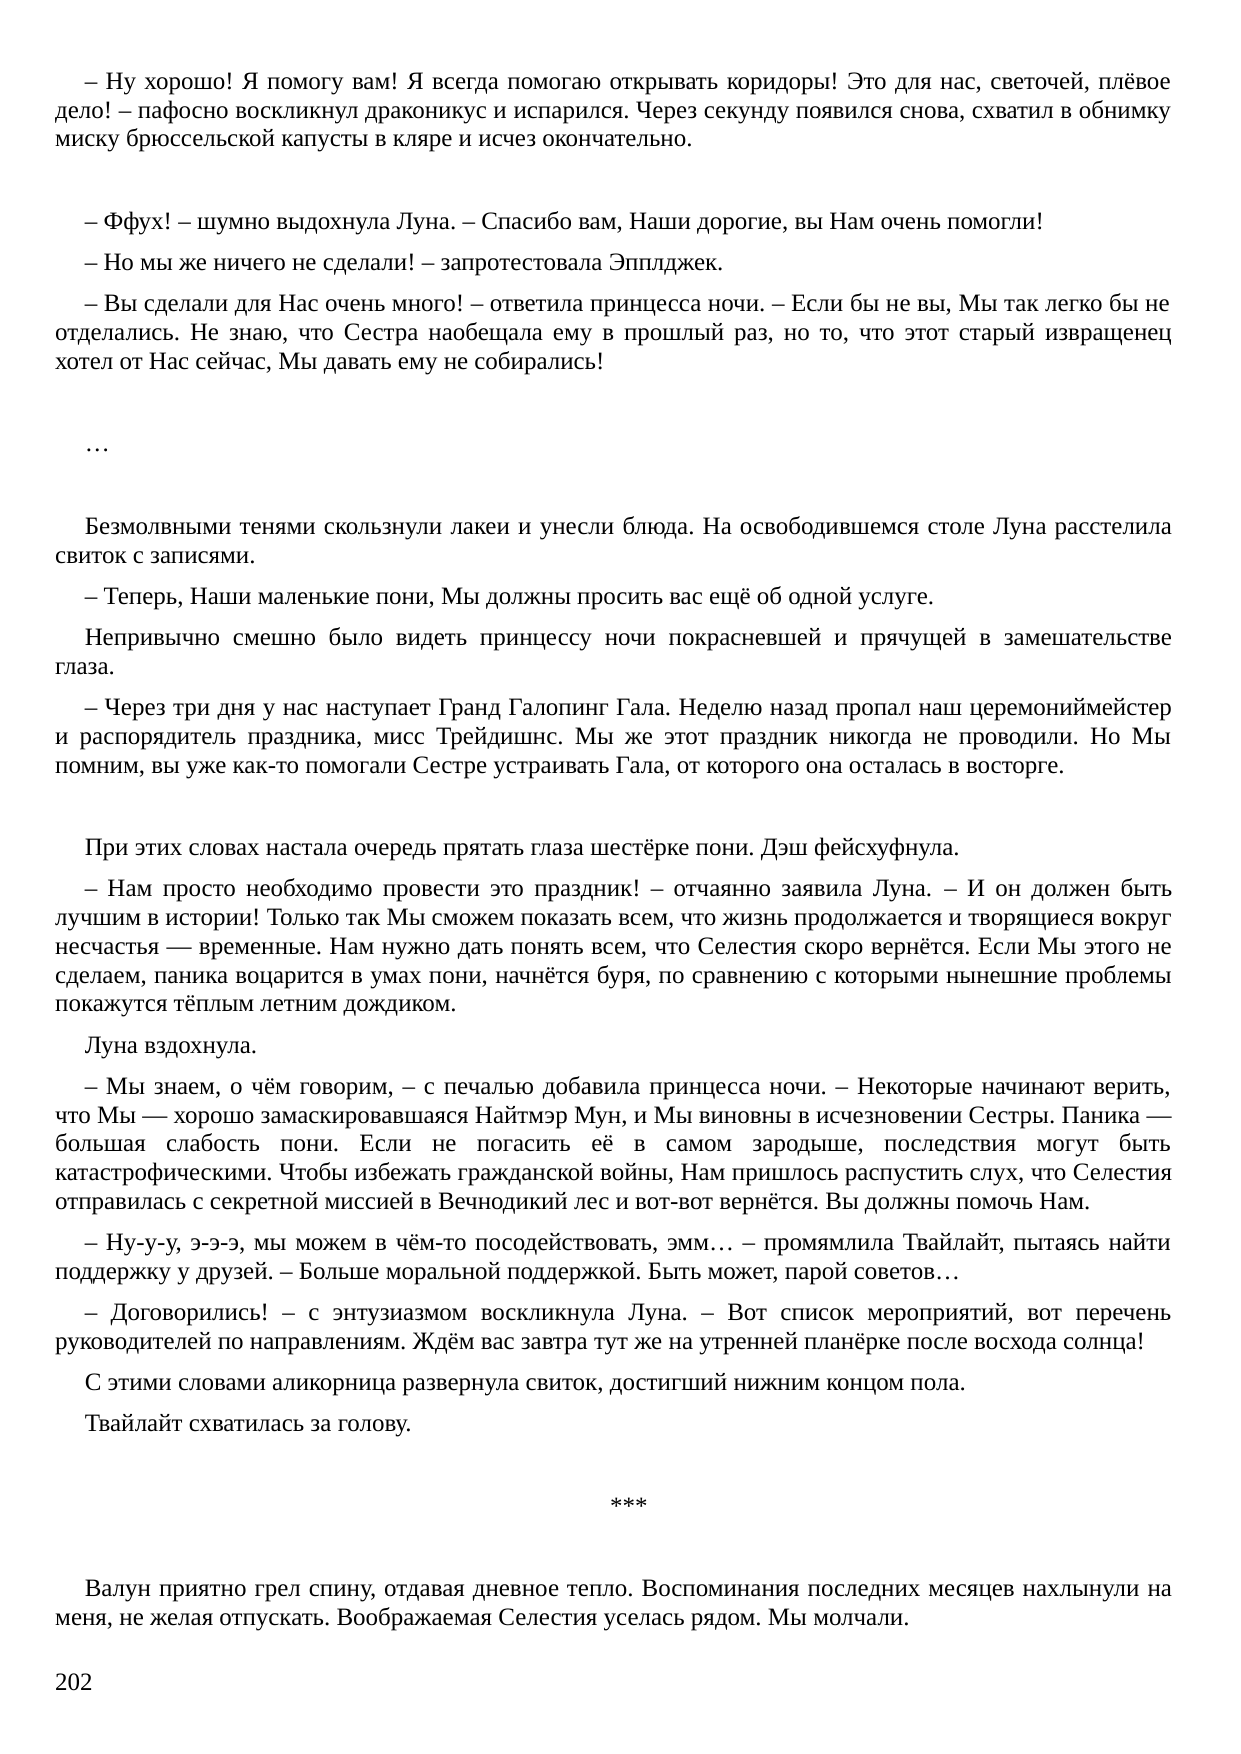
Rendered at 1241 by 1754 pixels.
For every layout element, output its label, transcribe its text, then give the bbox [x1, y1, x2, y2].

text – Ну-у-у, э-э-э, мы можем в чём-то посодействовать, эмм… – промямлила Твайлайт, пытаясь найти поддержку у друзей. – Больше моральной поддержкой. Быть может, парой советов… [55, 1227, 1173, 1285]
text – Теперь, Наши маленькие пони, Мы должны просить вас ещё об одной услуге. [55, 581, 1173, 610]
text *** [55, 1491, 1173, 1520]
text – Ну хорошо! Я помогу вам! Я всегда помогаю открывать коридоры! Это для нас, светочей, плёвое дело! – пафосно воскликнул драконикус и испарился. Через секунду появился снова, схватил в обнимку миску брюссельской капусты в кляре и исчез окончательно. [55, 66, 1173, 152]
text Твайлайт схватилась за голову. [55, 1408, 1173, 1437]
text При этих словах настала очередь прятать глаза шестёрке пони. Дэш фейсхуфнула. [55, 832, 1173, 861]
text – Мы знаем, о чём говорим, – с печалью добавила принцесса ночи. – Некоторые начинают верить, что Мы — хорошо замаскировавшаяся Найтмэр Мун, и Мы виновны в исчезновении Сестры. Паника — большая слабость пони. Если не погасить её в самом зародыше, последствия могут быть катастрофическими. Чтобы избежать гражданской войны, Нам пришлось распустить слух, что Селестия отправилась с секретной миссией в Вечнодикий лес и вот-вот вернётся. Вы должны помочь Нам. [55, 1071, 1173, 1215]
text – Через три дня у нас наступает Гранд Галопинг Гала. Неделю назад пропал наш церемониймейстер и распорядитель праздника, мисс Трейдишнс. Мы же этот праздник никогда не проводили. Но Мы помним, вы уже как-то помогали Сестре устраивать Гала, от которого она осталась в восторге. [55, 692, 1173, 778]
text – Но мы же ничего не сделали! – запротестовала Эпплджек. [55, 247, 1173, 276]
text Непривычно смешно было видеть принцессу ночи покрасневшей и прячущей в замешательстве глаза. [55, 622, 1173, 680]
text – Договорились! – с энтузиазмом воскликнула Луна. – Вот список мероприятий, вот перечень руководителей по направлениям. Ждём вас завтра тут же на утренней планёрке после восхода солнца! [55, 1297, 1173, 1355]
text Валун приятно грел спину, отдавая дневное тепло. Воспоминания последних месяцев нахлынули на меня, не желая отпускать. Воображаемая Селестия уселась рядом. Мы молчали. [55, 1573, 1173, 1631]
text С этими словами аликорница развернула свиток, достигший нижним концом пола. [55, 1367, 1173, 1396]
text Луна вздохнула. [55, 1030, 1173, 1058]
text – Нам просто необходимо провести это праздник! – отчаянно заявила Луна. – И он должен быть лучшим в истории! Только так Мы сможем показать всем, что жизнь продолжается и творящиеся вокруг несчастья — временные. Нам нужно дать понять всем, что Селестия скоро вернётся. Если Мы этого не сделаем, паника воцарится в умах пони, начнётся буря, по сравнению с которыми нынешние проблемы покажутся тёплым летним дождиком. [55, 873, 1173, 1017]
text … [55, 428, 1173, 457]
text Безмолвными тенями скользнули лакеи и унесли блюда. На освободившемся столе Луна расстелила свиток с записями. [55, 511, 1173, 568]
text – Ффух! – шумно выдохнула Луна. – Спасибо вам, Наши дорогие, вы Нам очень помогли! [55, 206, 1173, 235]
text – Вы сделали для Нас очень много! – ответила принцесса ночи. – Если бы не вы, Мы так легко бы не отделались. Не знаю, что Сестра наобещала ему в прошлый раз, но то, что этот старый извращенец хотел от Нас сейчас, Мы давать ему не собирались! [55, 288, 1173, 375]
